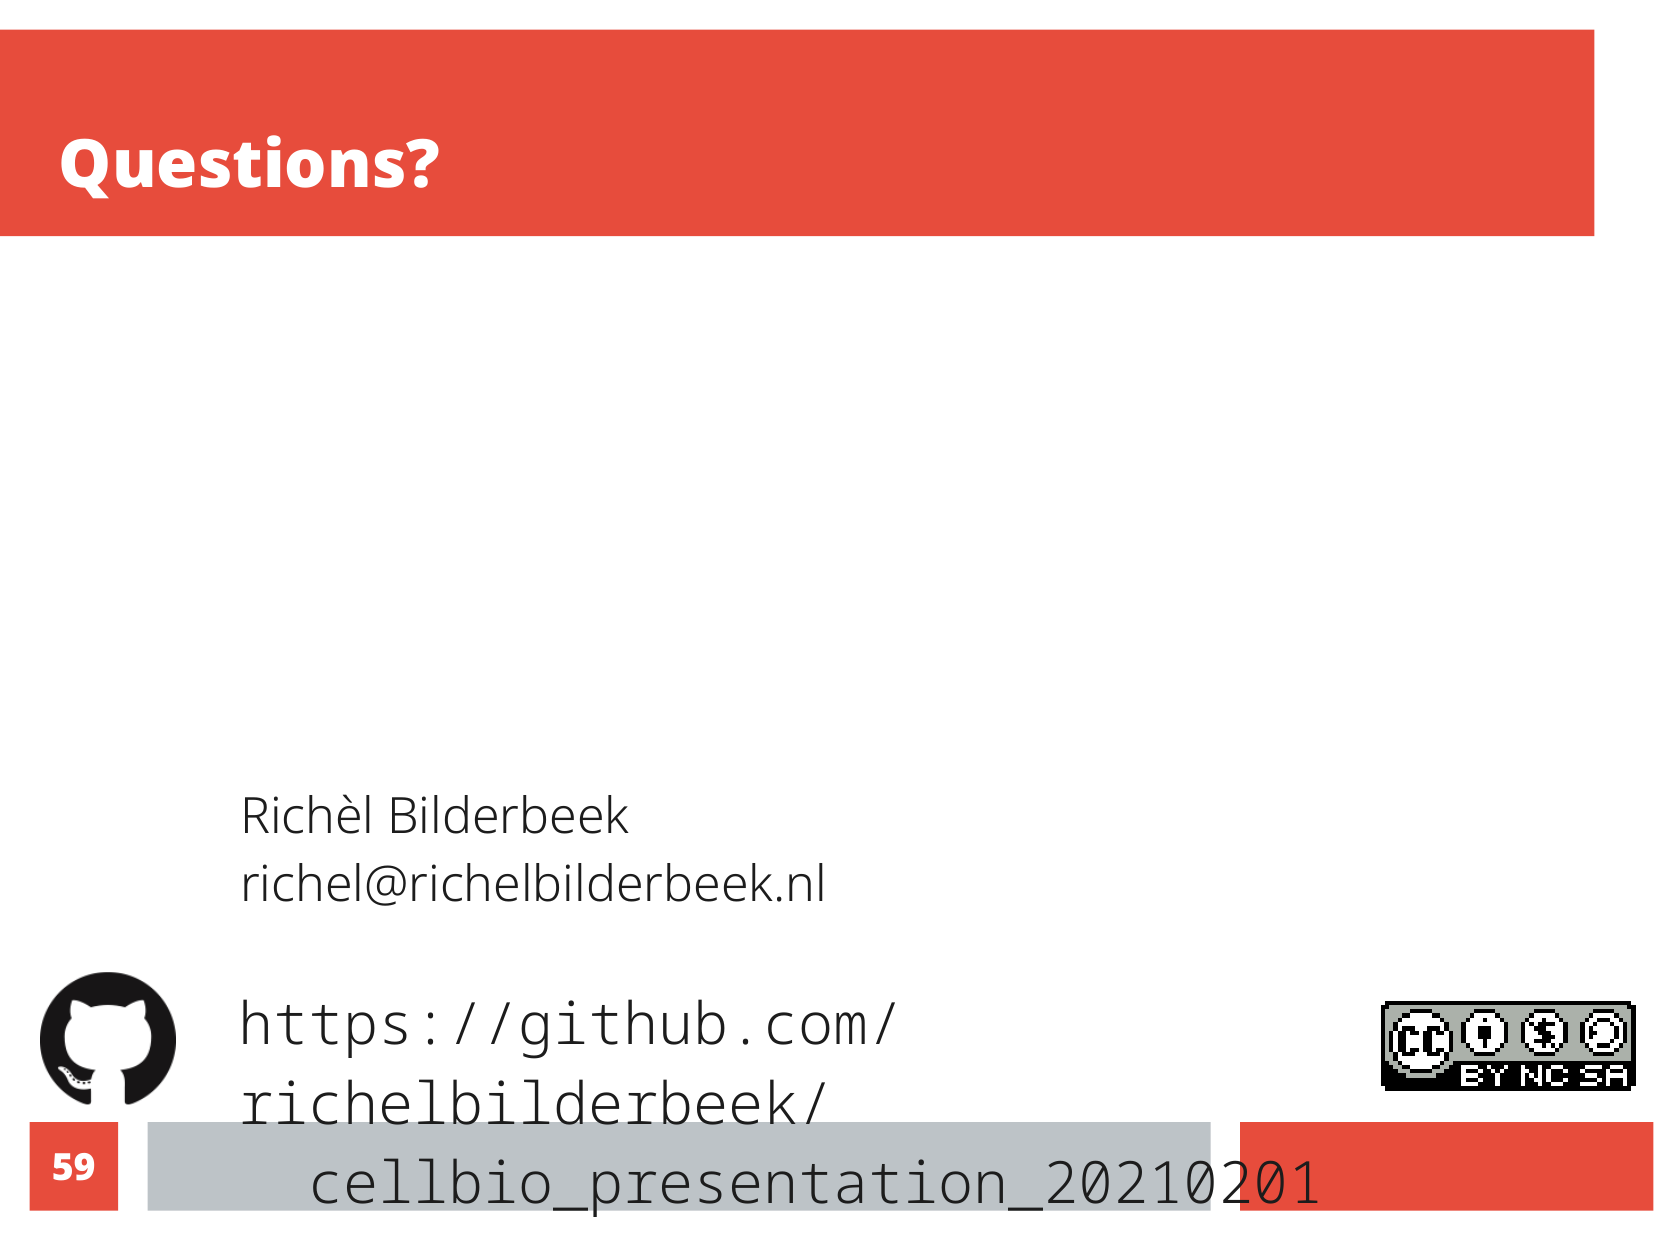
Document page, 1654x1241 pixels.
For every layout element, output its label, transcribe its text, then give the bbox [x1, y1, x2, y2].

text_box https://github.com/richelbilderbeek/ cellbio_presentation_20210201 [238, 982, 1324, 1118]
picture [40, 971, 176, 1108]
title Questions? [59, 59, 1595, 207]
picture [1381, 1001, 1636, 1091]
text_box Richèl Bilderbeek richel@richelbilderbeek.nl [240, 780, 1381, 909]
